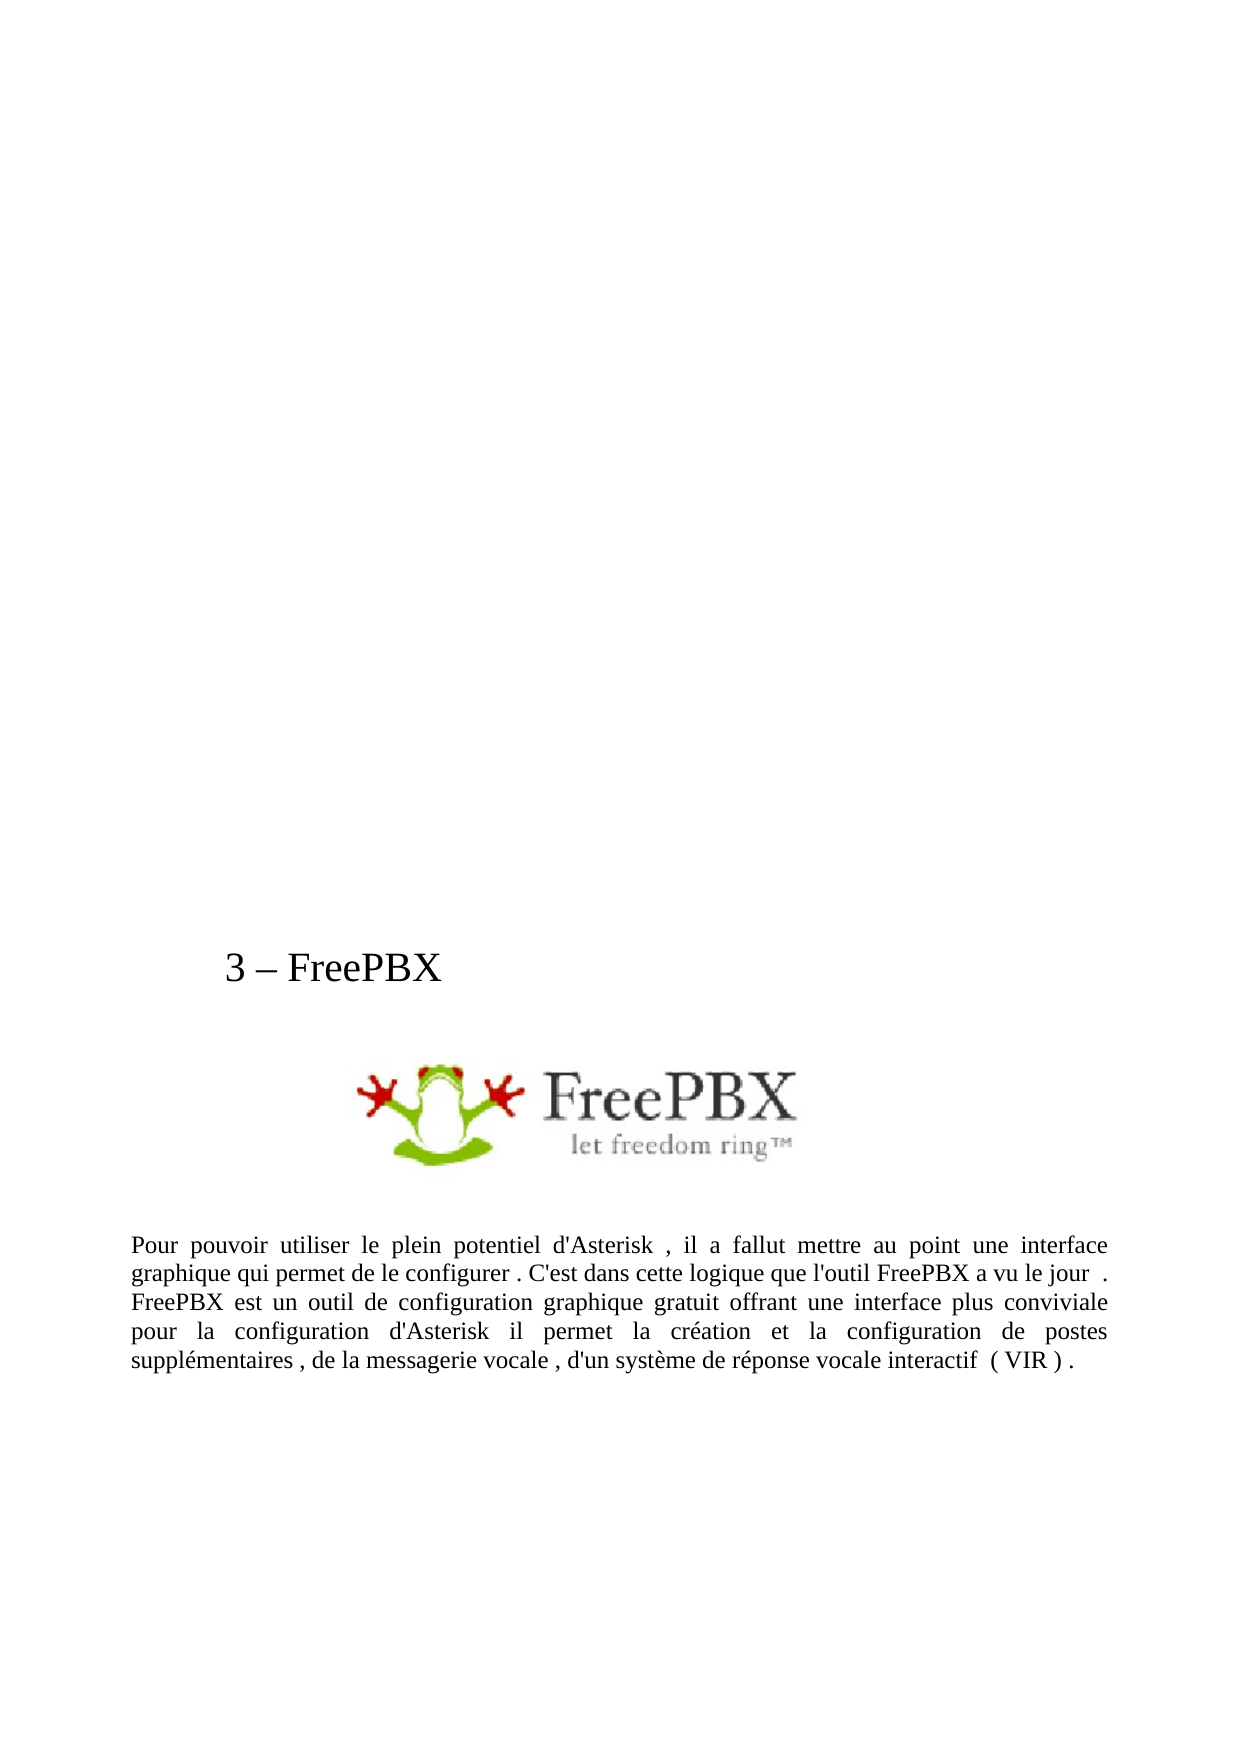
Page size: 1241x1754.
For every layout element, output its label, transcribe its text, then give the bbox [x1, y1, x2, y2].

text Pour pouvoir utiliser le plein potentiel d'Asterisk , il a fallut mettre au point une interface graphique qui permet de le configurer . C'est dans cette logique que l'outil FreePBX a vu le jour . FreePBX est un outil de configuration graphique gratuit offrant une interface plus conviviale pour la configuration d'Asterisk il permet la création et la configuration de postes supplémentaires , de la messagerie vocale , d'un système de réponse vocale interactif ( VIR ) . [131, 1230, 1109, 1373]
picture [287, 1057, 869, 1133]
text 3 – FreePBX [131, 942, 1109, 990]
